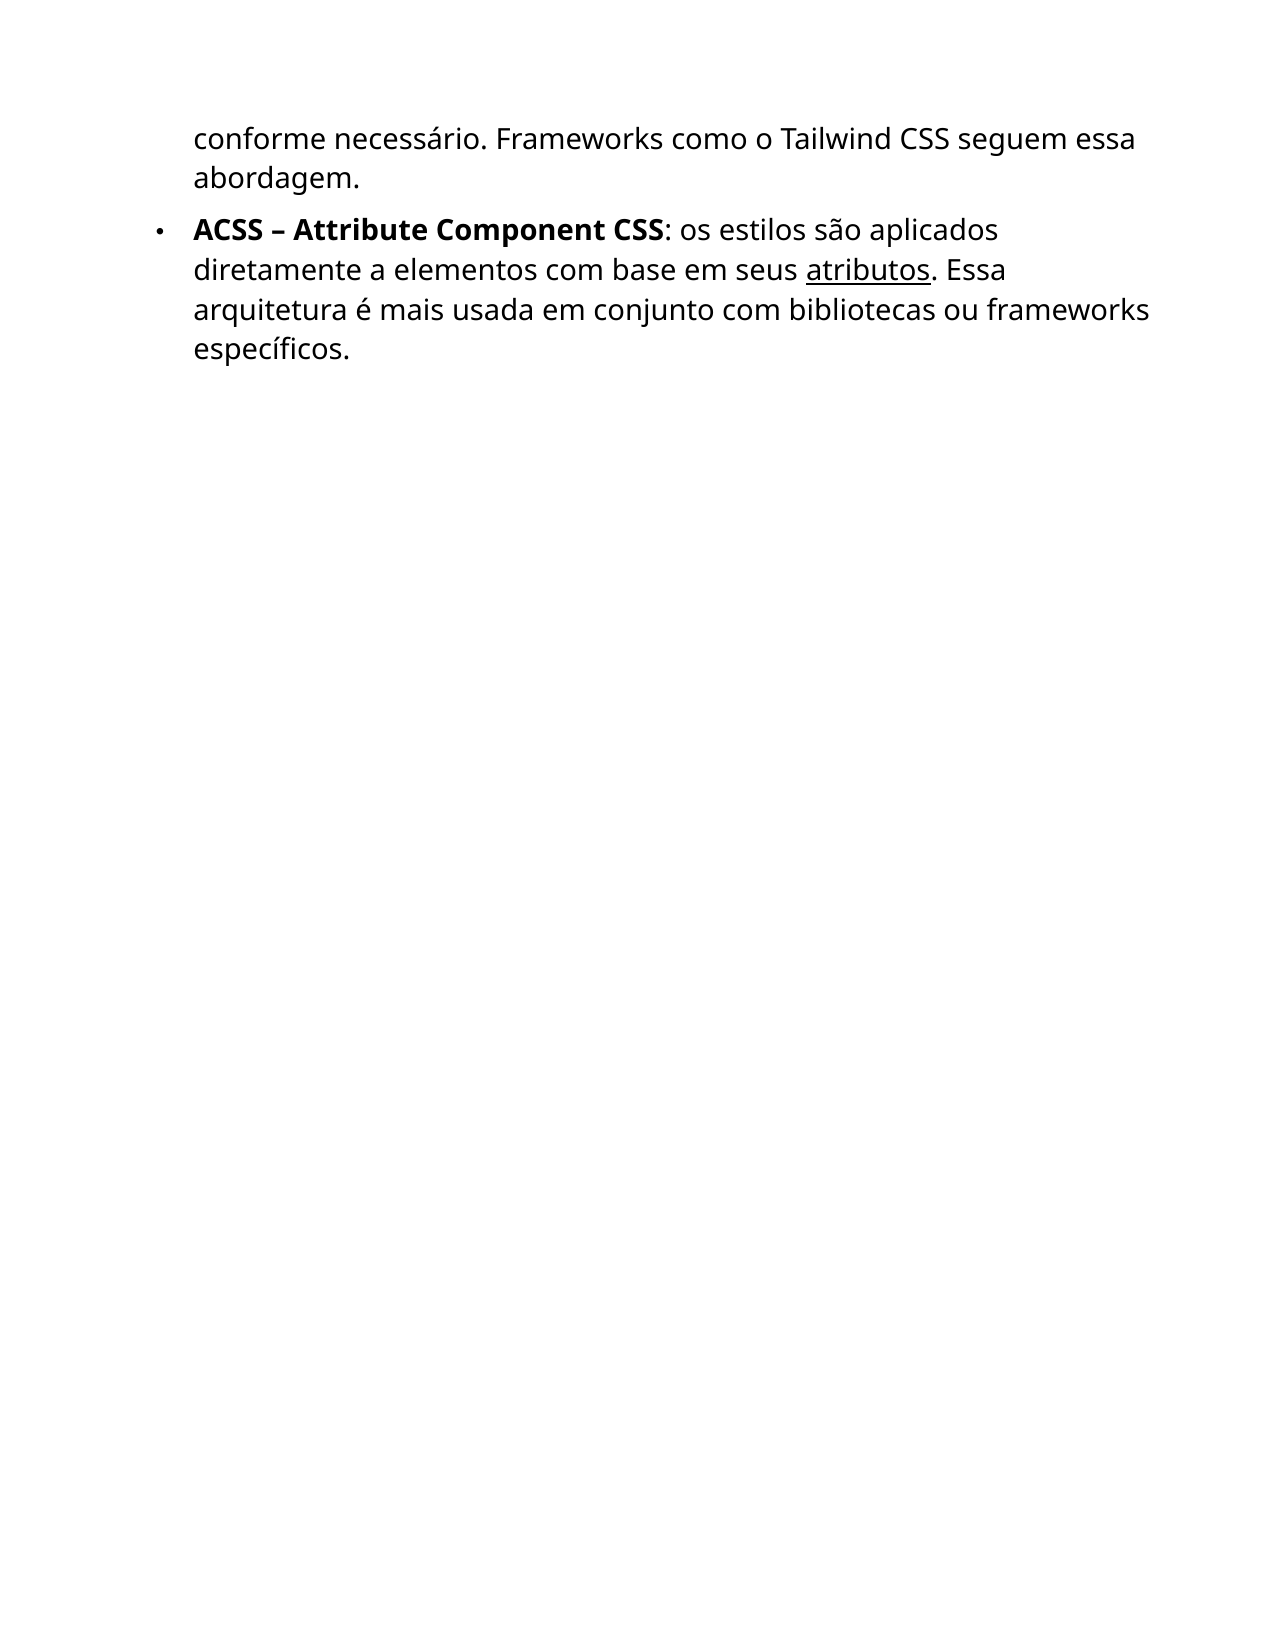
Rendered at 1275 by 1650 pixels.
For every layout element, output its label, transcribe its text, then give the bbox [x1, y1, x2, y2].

list conforme necessário. Frameworks como o Tailwind CSS seguem essa abordagem. [156, 118, 1157, 197]
list ACSS – Attribute Component CSS: os estilos são aplicados diretamente a elementos com base em seus atributos. Essa arquitetura é mais usada em conjunto com bibliotecas ou frameworks específicos. [156, 209, 1157, 368]
